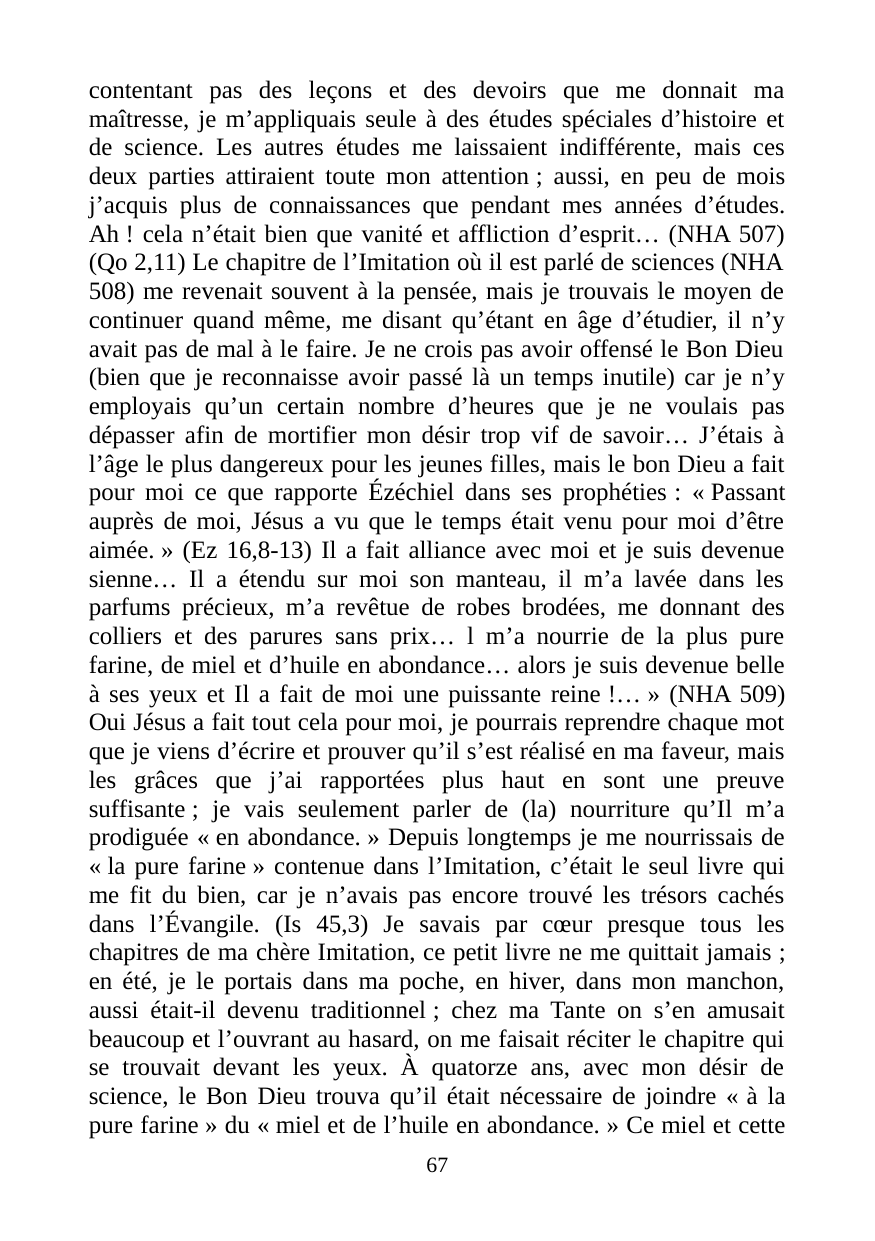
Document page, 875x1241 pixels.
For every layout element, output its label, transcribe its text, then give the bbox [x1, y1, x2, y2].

text contentant pas des leçons et des devoirs que me donnait ma maîtresse, je m’appliquais seule à des études spéciales d’histoire et de science. Les autres études me laissaient indifférente, mais ces deux parties attiraient toute mon attention ; aussi, en peu de mois j’acquis plus de connaissances que pendant mes années d’études. Ah ! cela n’était bien que vanité et affliction d’esprit… (NHA 507) (Qo 2,11) Le chapitre de l’Imitation où il est parlé de sciences (NHA 508) me revenait souvent à la pensée, mais je trouvais le moyen de continuer quand même, me disant qu’étant en âge d’étudier, il n’y avait pas de mal à le faire. Je ne crois pas avoir offensé le Bon Dieu (bien que je reconnaisse avoir passé là un temps inutile) car je n’y employais qu’un certain nombre d’heures que je ne voulais pas dépasser afin de mortifier mon désir trop vif de savoir… J’étais à l’âge le plus dangereux pour les jeunes filles, mais le bon Dieu a fait pour moi ce que rapporte Ézéchiel dans ses prophéties : « Passant auprès de moi, Jésus a vu que le temps était venu pour moi d’être aimée. » (Ez 16,8-13) Il a fait alliance avec moi et je suis devenue sienne… Il a étendu sur moi son manteau, il m’a lavée dans les parfums précieux, m’a revêtue de robes brodées, me donnant des colliers et des parures sans prix… l m’a nourrie de la plus pure farine, de miel et d’huile en abondance… alors je suis devenue belle à ses yeux et Il a fait de moi une puissante reine !… » (NHA 509) Oui Jésus a fait tout cela pour moi, je pourrais reprendre chaque mot que je viens d’écrire et prouver qu’il s’est réalisé en ma faveur, mais les grâces que j’ai rapportées plus haut en sont une preuve suffisante ; je vais seulement parler de (la) nourriture qu’Il m’a prodiguée « en abondance. » Depuis longtemps je me nourrissais de « la pure farine » contenue dans l’Imitation, c’était le seul livre qui me fit du bien, car je n’avais pas encore trouvé les trésors cachés dans l’Évangile. (Is 45,3) Je savais par cœur presque tous les chapitres de ma chère Imitation, ce petit livre ne me quittait jamais ; en été, je le portais dans ma poche, en hiver, dans mon manchon, aussi était-il devenu traditionnel ; chez ma Tante on s’en amusait beaucoup et l’ouvrant au hasard, on me faisait réciter le chapitre qui se trouvait devant les yeux. À quatorze ans, avec mon désir de science, le Bon Dieu trouva qu’il était nécessaire de joindre « à la pure farine » du « miel et de l’huile en abondance. » Ce miel et cette [88, 75, 786, 1139]
